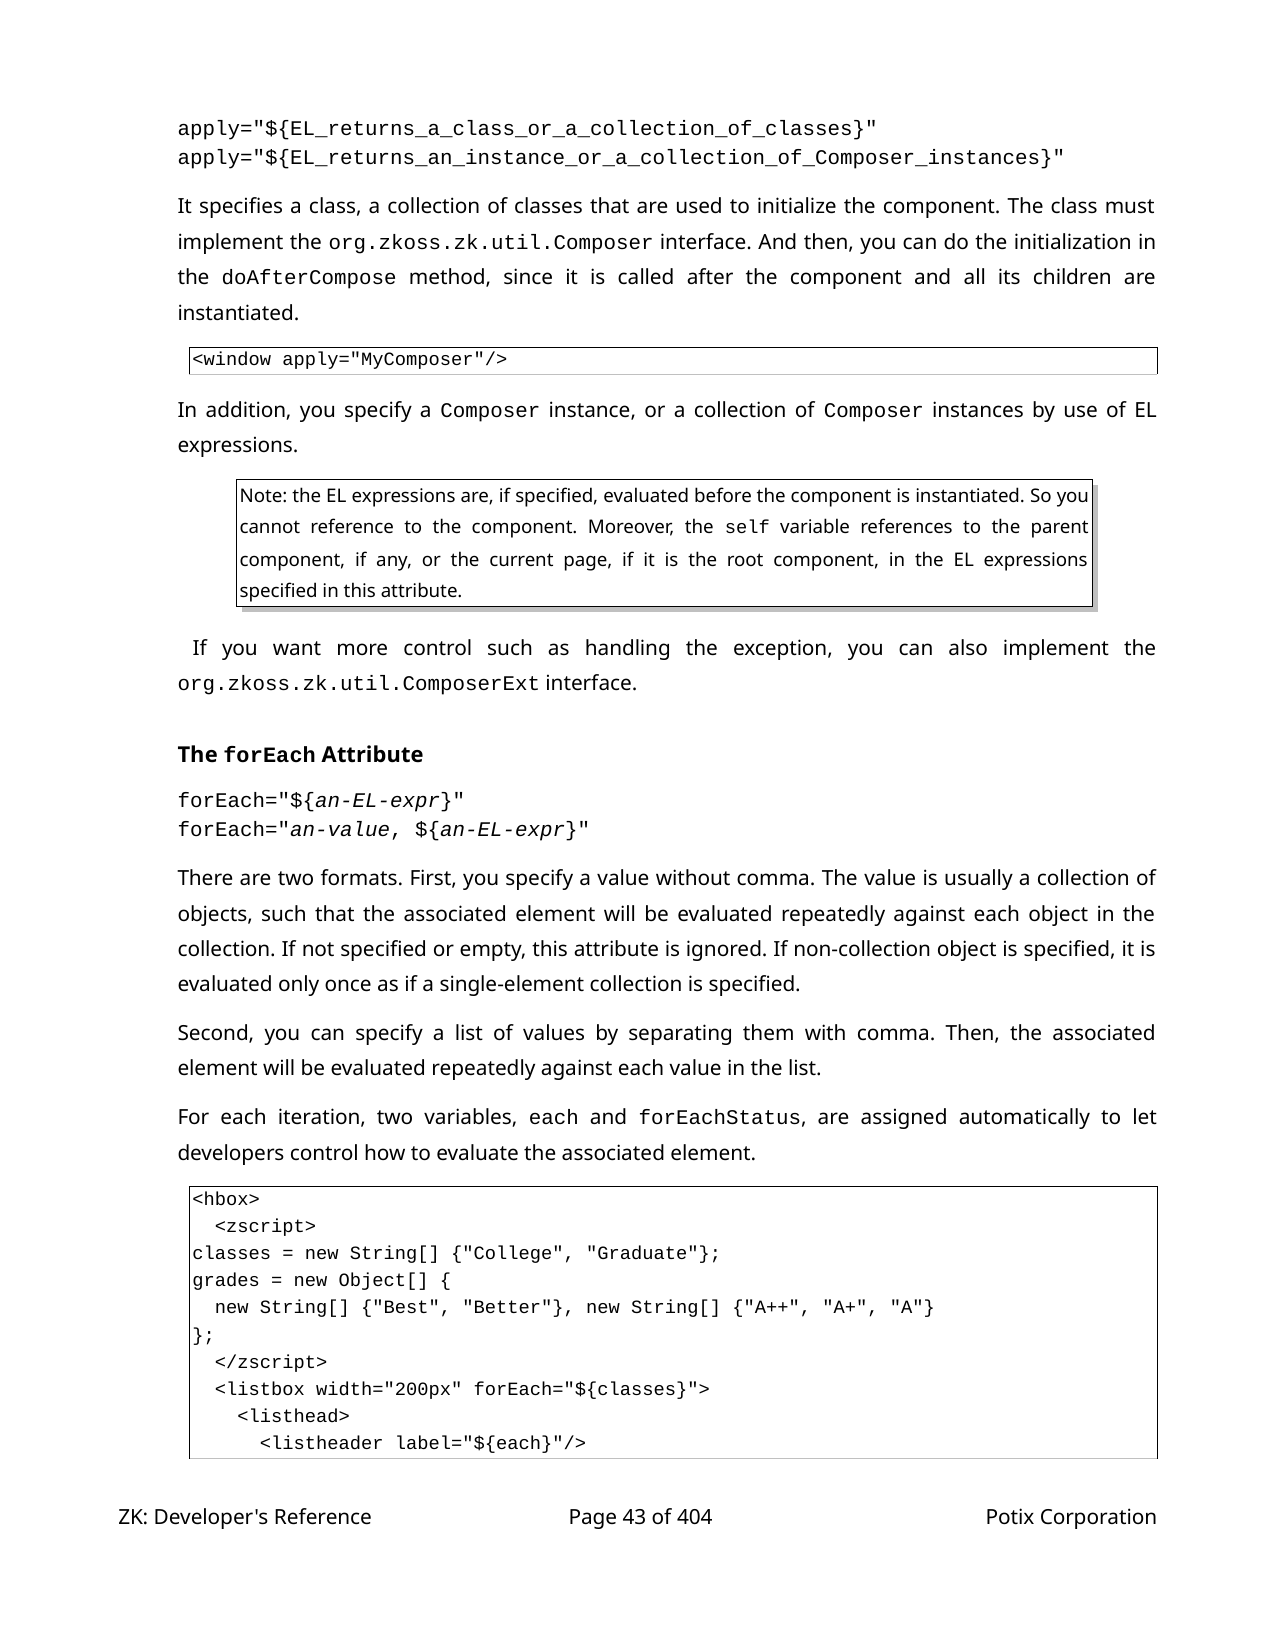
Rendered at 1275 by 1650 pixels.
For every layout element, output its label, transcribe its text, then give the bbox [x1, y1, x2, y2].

text For each iteration, two variables, each and forEachStatus, are assigned automatically to let developers control how to evaluate the associated element. [177, 1102, 1157, 1166]
text Second, you can specify a list of values by separating them with comma. Then, the associated element will be evaluated repeatedly against each value in the list. [177, 1018, 1157, 1081]
text grades = new Object[] { [190, 1268, 1157, 1292]
text <listheader label="${each}"/> [190, 1431, 1157, 1458]
text new String[] {"Best", "Better"}, new String[] {"A++", "A+", "A"} [190, 1295, 1157, 1319]
text forEach="${an-EL-expr}" forEach="an-value, ${an-EL-expr}" [177, 790, 1157, 843]
text classes = new String[] {"College", "Graduate"}; [190, 1241, 1157, 1265]
text <listbox width="200px" forEach="${classes}"> [190, 1377, 1157, 1401]
text It specifies a class, a collection of classes that are used to initialize the component. The class must implement the org.zkoss.zk.util.Composer interface. And then, you can do the initialization in the doAfterCompose method, since it is called after the component and all its children are instantiated. [177, 192, 1157, 326]
text <zscript> [190, 1214, 1157, 1238]
text <hbox> [190, 1187, 1157, 1211]
text <listhead> [190, 1404, 1157, 1428]
text </zscript> [190, 1349, 1157, 1374]
text apply="${EL_returns_a_class_or_a_collection_of_classes}" apply="${EL_returns_an_instance_or_a_collection_of_Composer_instances}" [177, 118, 1157, 171]
subtitle The forEach Attribute [177, 739, 1157, 769]
text Note: the EL expressions are, if specified, evaluated before the component is instantiated. So you cannot reference to the component. Moreover, the self variable references to the parent component, if any, or the current page, if it is the root component, in the EL expressions specified in this attribute. [237, 480, 1092, 606]
text There are two formats. First, you specify a value without comma. The value is usually a collection of objects, such that the associated element will be evaluated repeatedly against each object in the collection. If not specified or empty, this attribute is ignored. If non-collection object is specified, it is evaluated only once as if a single-element collection is specified. [177, 863, 1157, 997]
text If you want more control such as handling the exception, you can also implement the org.zkoss.zk.util.ComposerExt interface. [177, 633, 1157, 697]
text In addition, you specify a Composer instance, or a collection of Composer instances by use of EL expressions. [177, 395, 1157, 458]
text }; [190, 1322, 1157, 1347]
text <window apply="MyComposer"/> [190, 348, 1157, 374]
